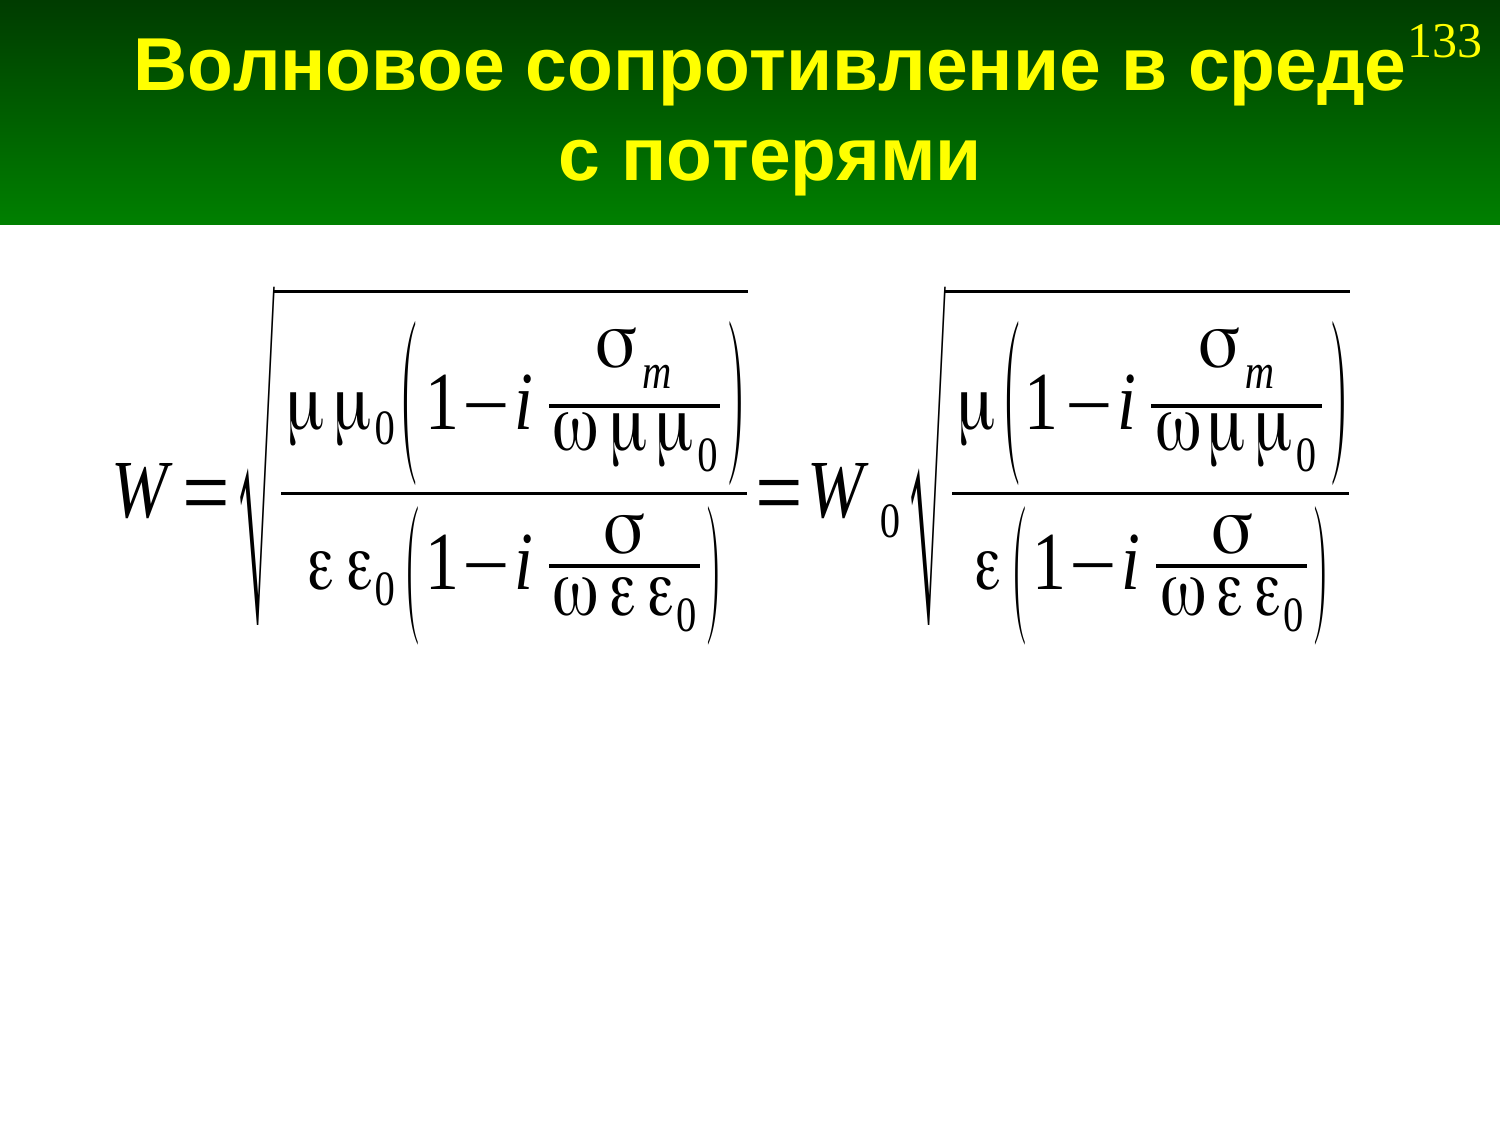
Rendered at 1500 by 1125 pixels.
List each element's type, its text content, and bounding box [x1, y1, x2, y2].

chart [94, 284, 1370, 650]
title Волновое сопротивление в среде с потерями [100, 7, 1441, 204]
